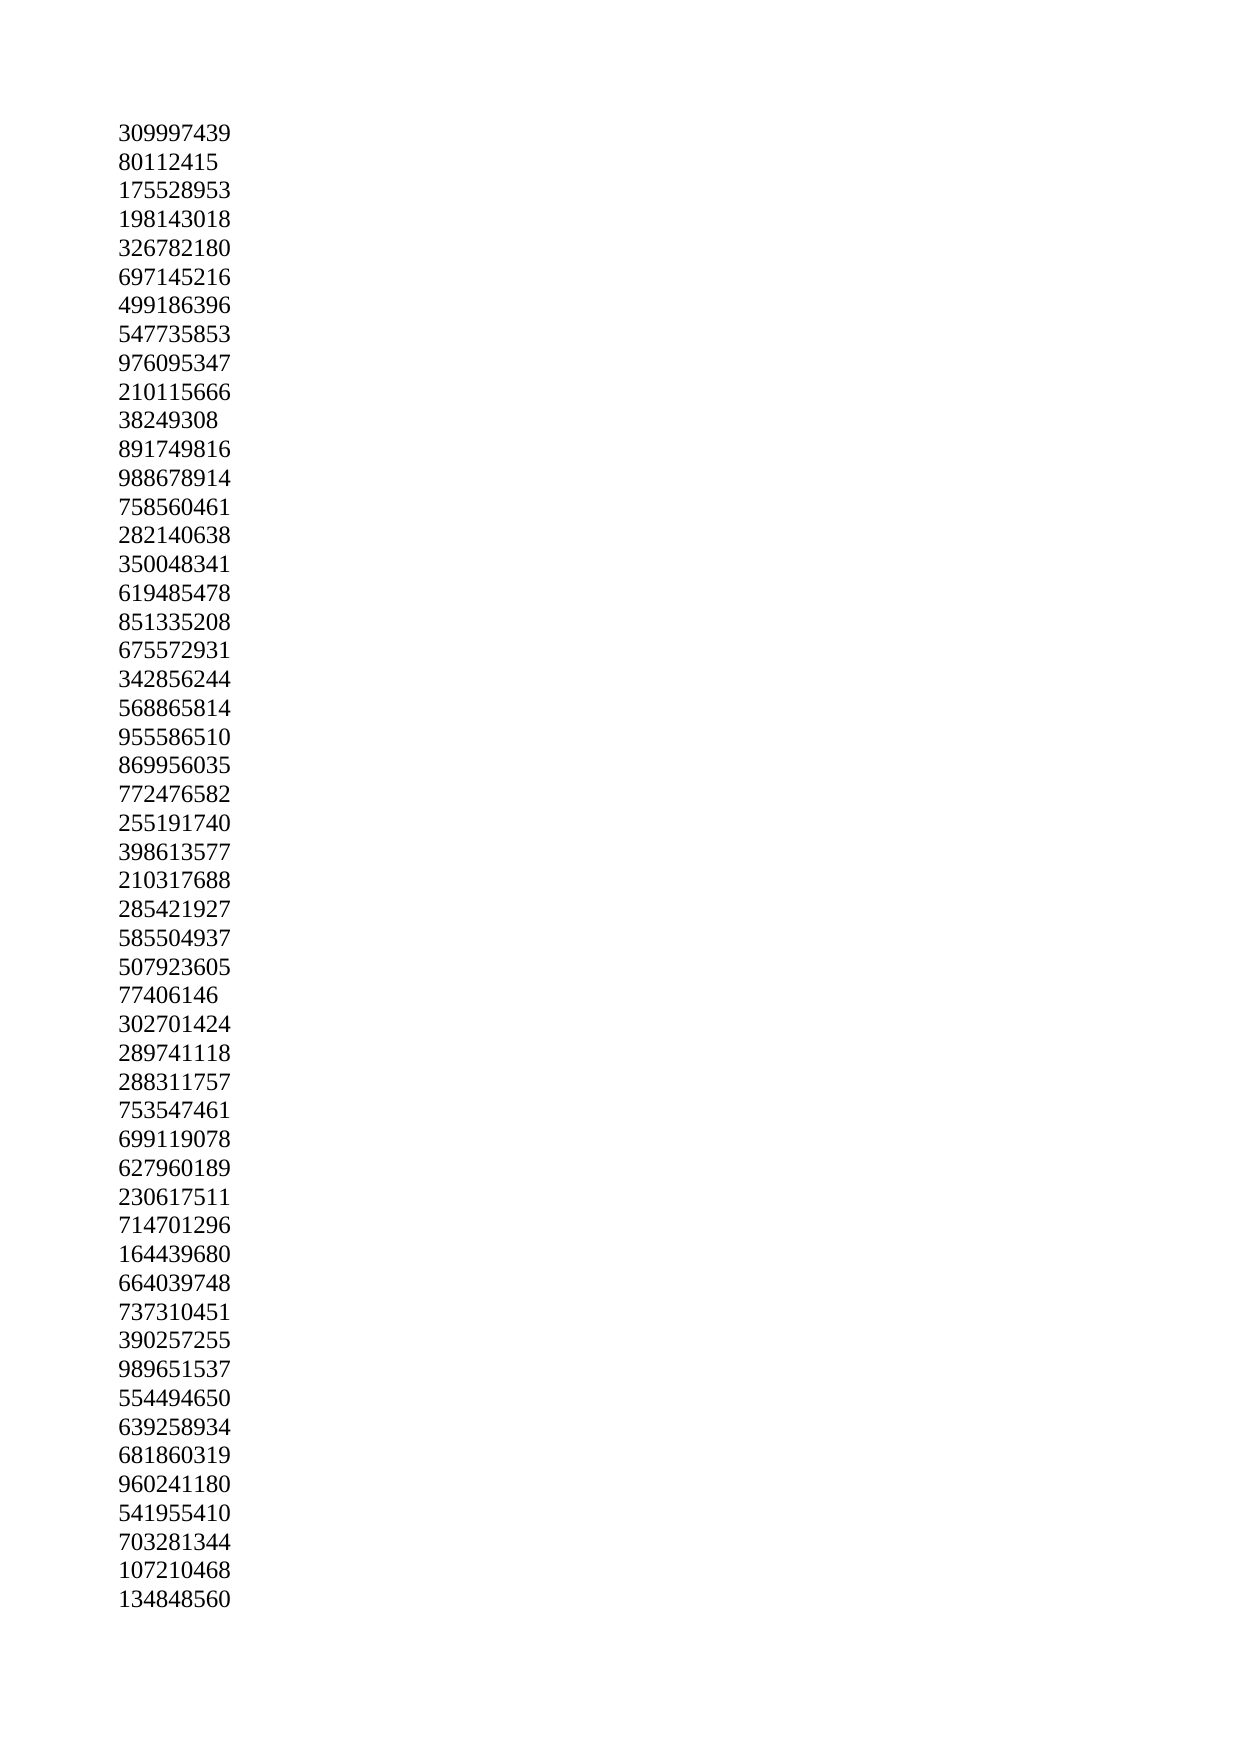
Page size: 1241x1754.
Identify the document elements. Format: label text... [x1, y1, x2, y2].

table_cell 627960189 [118, 1153, 1122, 1182]
table_cell 664039748 [118, 1268, 1122, 1297]
table_cell 619485478 [118, 578, 1122, 607]
table_cell 753547461 [118, 1096, 1122, 1124]
table_cell 869956035 [118, 751, 1122, 779]
table_cell 988678914 [118, 463, 1122, 492]
table_cell 210317688 [118, 866, 1122, 894]
table_cell 989651537 [118, 1354, 1122, 1383]
table_cell 210115666 [118, 377, 1122, 406]
table_cell 758560461 [118, 492, 1122, 521]
table_cell 547735853 [118, 319, 1122, 348]
table_cell 891749816 [118, 434, 1122, 463]
table_cell 198143018 [118, 204, 1122, 233]
table_cell 350048341 [118, 549, 1122, 578]
table_cell 398613577 [118, 837, 1122, 866]
table_cell 955586510 [118, 722, 1122, 751]
table_cell 302701424 [118, 1009, 1122, 1038]
table_cell 585504937 [118, 923, 1122, 952]
table_cell 342856244 [118, 664, 1122, 693]
table_cell 714701296 [118, 1211, 1122, 1239]
table_cell 699119078 [118, 1124, 1122, 1153]
table_cell 703281344 [118, 1527, 1122, 1556]
table_cell 960241180 [118, 1469, 1122, 1498]
table_cell 309997439 [118, 118, 1122, 147]
table_cell 289741118 [118, 1038, 1122, 1067]
table_cell 38249308 [118, 406, 1122, 434]
table_cell 976095347 [118, 348, 1122, 377]
table_cell 285421927 [118, 894, 1122, 923]
table_cell 675572931 [118, 636, 1122, 664]
table_cell 737310451 [118, 1297, 1122, 1326]
table_cell 507923605 [118, 952, 1122, 981]
table_cell 541955410 [118, 1498, 1122, 1527]
table_cell 107210468 [118, 1556, 1122, 1584]
table_cell 175528953 [118, 176, 1122, 204]
table_cell 288311757 [118, 1067, 1122, 1096]
table_cell 134848560 [118, 1584, 1122, 1613]
table_cell 77406146 [118, 981, 1122, 1009]
table_cell 568865814 [118, 693, 1122, 722]
table_cell 499186396 [118, 291, 1122, 319]
table_cell 554494650 [118, 1383, 1122, 1412]
table_cell 164439680 [118, 1239, 1122, 1268]
table_cell 230617511 [118, 1182, 1122, 1211]
table_cell 851335208 [118, 607, 1122, 636]
table_cell 697145216 [118, 262, 1122, 291]
table_cell 80112415 [118, 147, 1122, 176]
table_cell 681860319 [118, 1441, 1122, 1469]
table_cell 326782180 [118, 233, 1122, 262]
table_cell 390257255 [118, 1326, 1122, 1354]
table_cell 255191740 [118, 808, 1122, 837]
table_cell 282140638 [118, 521, 1122, 549]
table_cell 639258934 [118, 1412, 1122, 1441]
table_cell 772476582 [118, 779, 1122, 808]
